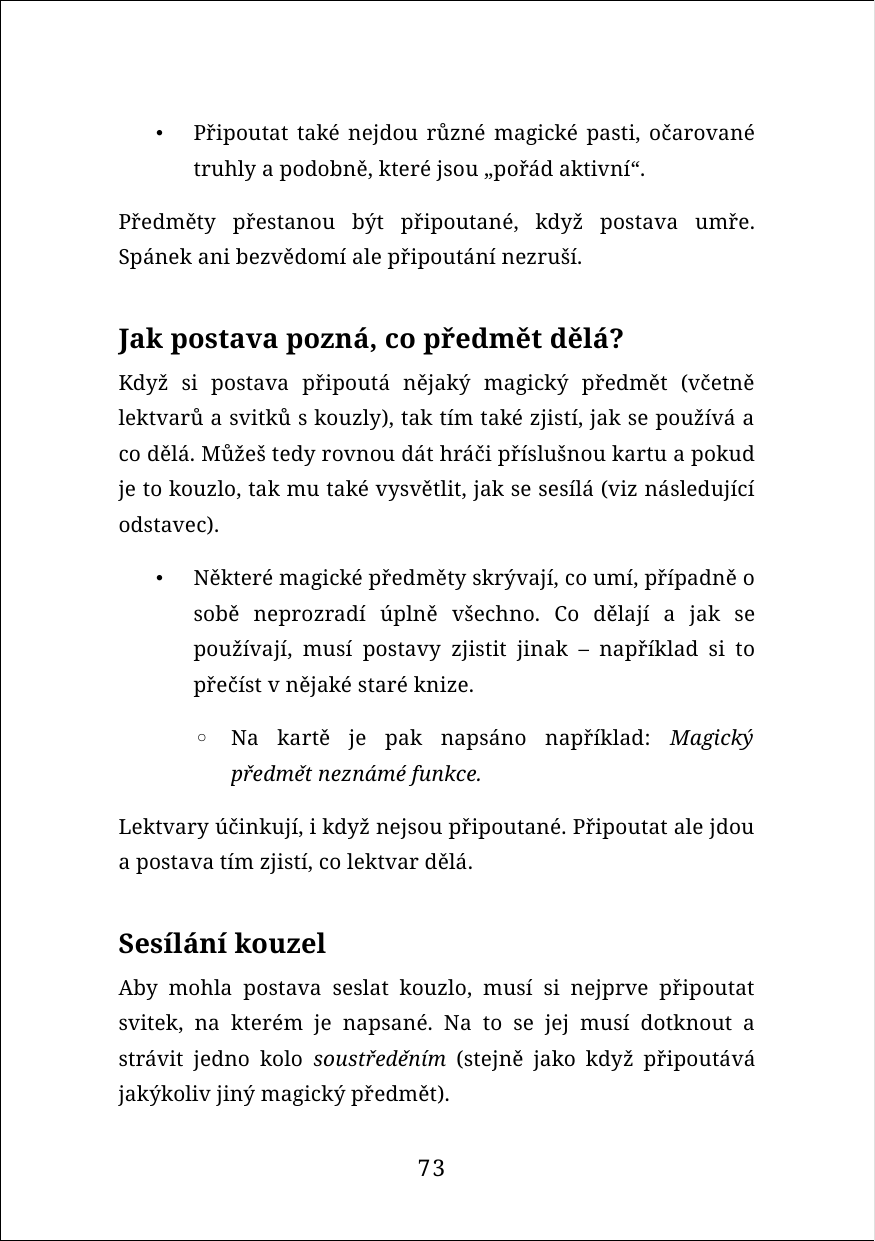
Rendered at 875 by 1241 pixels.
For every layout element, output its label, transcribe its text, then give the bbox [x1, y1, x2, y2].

list Připoutat také nejdou různé magické pasti, očarované truhly a podobně, které jsou „pořád aktivní“. [156, 118, 756, 182]
list Na kartě je pak napsáno například: Magický předmět neznámé funkce. [193, 723, 756, 787]
text Předměty přestanou být připoutané, když postava umře. Spánek ani bezvědomí ale připoutání nezruší. [118, 207, 756, 271]
text Lektvary účinkují, i když nejsou připoutané. Připoutat ale jdou a postava tím zjistí, co lektvar dělá. [118, 812, 756, 876]
list Některé magické předměty skrývají, co umí, případně o sobě neprozradí úplně všechno. Co dělají a jak se používají, musí postavy zjistit jinak – například si to přečíst v nějaké staré knize. [156, 563, 756, 698]
subtitle Sesílání kouzel [118, 924, 756, 961]
text Aby mohla postava seslat kouzlo, musí si nejprve připoutat svitek, na kterém je napsané. Na to se jej musí dotknout a strávit jedno kolo soustředěním (stejně jako když připoutává jakýkoliv jiný magický předmět). [118, 973, 756, 1108]
text Když si postava připoutá nějaký magický předmět (včetně lektvarů a svitků s kouzly), tak tím také zjistí, jak se používá a co dělá. Můžeš tedy rovnou dát hráči příslušnou kartu a pokud je to kouzlo, tak mu také vysvětlit, jak se sesílá (viz následující odstavec). [118, 368, 756, 538]
subtitle Jak postava pozná, co předmět dělá? [118, 319, 756, 356]
